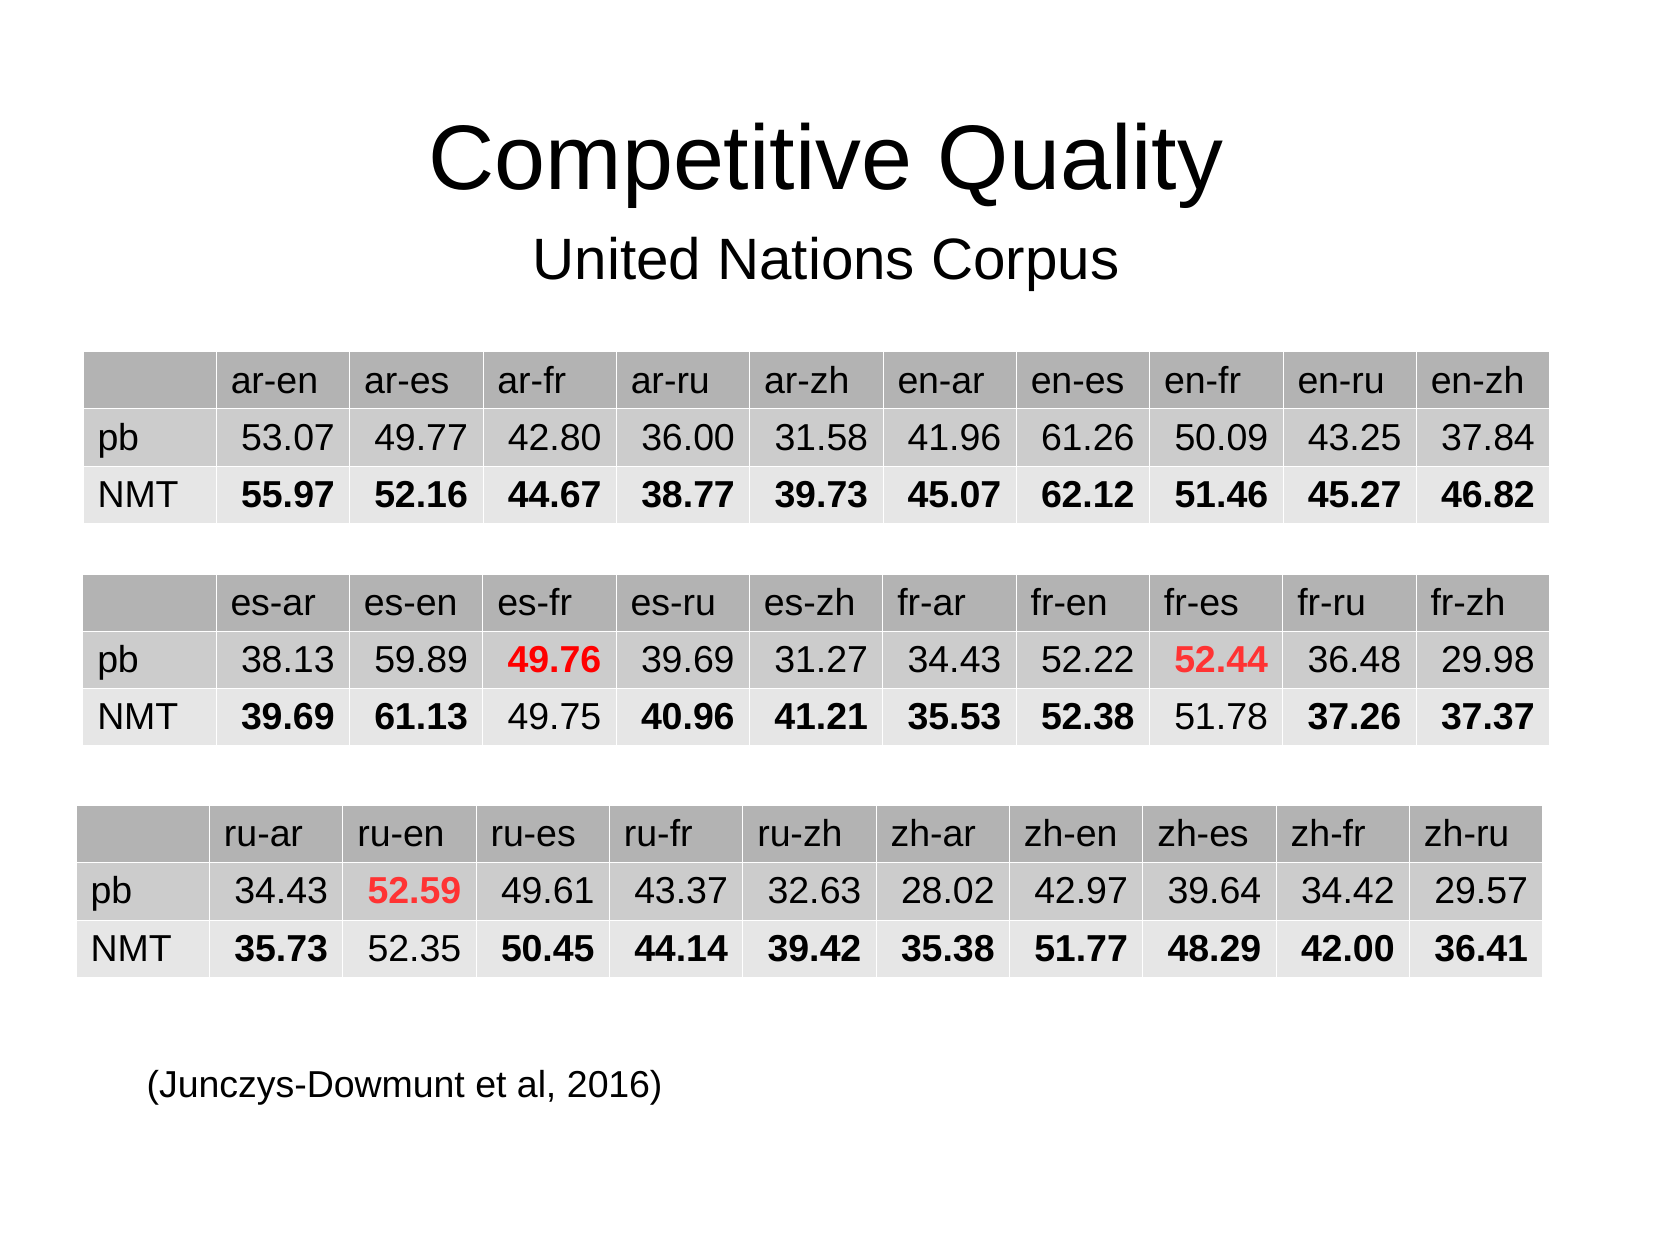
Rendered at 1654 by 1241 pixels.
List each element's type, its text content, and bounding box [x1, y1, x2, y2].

table_cell 62.12 [1017, 467, 1149, 523]
table_cell 29.98 [1417, 632, 1549, 688]
table_header fr-zh [1417, 575, 1549, 631]
table_cell 39.64 [1143, 863, 1276, 920]
table_cell pb [83, 632, 216, 688]
table_cell 44.67 [484, 467, 616, 523]
table_cell 38.77 [617, 467, 749, 523]
table_cell 45.07 [884, 467, 1016, 523]
table_cell 49.77 [350, 409, 483, 466]
table_header ar-ru [617, 352, 749, 408]
table_cell 55.97 [217, 467, 349, 523]
table_cell 42.80 [484, 409, 616, 466]
table_header en-es [1017, 352, 1149, 408]
table_cell NMT [83, 689, 216, 745]
table_cell 37.84 [1417, 409, 1549, 466]
table_cell 52.44 [1150, 632, 1282, 688]
table_cell 48.29 [1143, 921, 1276, 977]
table_header en-ru [1284, 352, 1416, 408]
table_cell 44.14 [610, 921, 742, 977]
table_cell 34.43 [883, 632, 1016, 688]
table_header es-en [350, 575, 482, 631]
table_cell 49.75 [483, 689, 616, 745]
text_box (Junczys-Dowmunt et al, 2016) [131, 1052, 699, 1151]
table_cell 29.57 [1410, 863, 1542, 920]
table_header fr-ar [883, 575, 1016, 631]
table_cell 42.97 [1010, 863, 1142, 920]
table_cell 39.69 [217, 689, 349, 745]
table_cell 42.00 [1277, 921, 1409, 977]
table_cell NMT [77, 921, 209, 977]
table_cell 39.73 [750, 467, 883, 523]
table_header es-ar [217, 575, 349, 631]
table_cell 53.07 [217, 409, 349, 466]
text_box United Nations Corpus [388, 214, 1265, 299]
table_header [77, 806, 209, 862]
table_header fr-en [1017, 575, 1149, 631]
table_cell 59.89 [350, 632, 482, 688]
table_cell 31.58 [750, 409, 883, 466]
table_header ru-zh [743, 806, 876, 862]
table_cell 52.59 [343, 863, 476, 920]
table_cell 52.16 [350, 467, 483, 523]
table_cell 36.00 [617, 409, 749, 466]
table_header zh-ar [877, 806, 1009, 862]
table_cell 50.09 [1150, 409, 1283, 466]
table_cell NMT [84, 467, 216, 523]
table_cell 37.37 [1417, 689, 1549, 745]
table_header ru-en [343, 806, 476, 862]
table_cell 40.96 [617, 689, 749, 745]
table_header es-fr [483, 575, 616, 631]
table_header zh-fr [1277, 806, 1409, 862]
table_cell 35.53 [883, 689, 1016, 745]
table_cell 43.37 [610, 863, 742, 920]
table_cell 41.96 [884, 409, 1016, 466]
table_header ru-fr [610, 806, 742, 862]
table_header en-ar [884, 352, 1016, 408]
table_cell 34.43 [210, 863, 342, 920]
table_header [84, 352, 216, 408]
table_cell 49.76 [483, 632, 616, 688]
table_header [83, 575, 216, 631]
table_header ru-ar [210, 806, 342, 862]
table_header fr-ru [1283, 575, 1416, 631]
table_cell 31.27 [750, 632, 882, 688]
table_header es-ru [617, 575, 749, 631]
table_cell 45.27 [1284, 467, 1416, 523]
table_cell 34.42 [1277, 863, 1409, 920]
table_cell 52.38 [1017, 689, 1149, 745]
table_cell 35.38 [877, 921, 1009, 977]
table_header zh-en [1010, 806, 1142, 862]
table_cell 37.26 [1283, 689, 1416, 745]
table_cell 36.48 [1283, 632, 1416, 688]
table_header ru-es [477, 806, 609, 862]
table_cell 51.78 [1150, 689, 1282, 745]
table_header ar-es [350, 352, 483, 408]
table_cell 36.41 [1410, 921, 1542, 977]
table_cell 38.13 [217, 632, 349, 688]
table_cell 52.22 [1017, 632, 1149, 688]
table_header es-zh [750, 575, 882, 631]
table_header en-zh [1417, 352, 1549, 408]
table_header ar-zh [750, 352, 883, 408]
table_cell 61.13 [350, 689, 482, 745]
table_cell 52.35 [343, 921, 476, 977]
table_cell 39.69 [617, 632, 749, 688]
table_cell 32.63 [743, 863, 876, 920]
table_cell 39.42 [743, 921, 876, 977]
table_cell 43.25 [1284, 409, 1416, 466]
table_header zh-es [1143, 806, 1276, 862]
table_header fr-es [1150, 575, 1282, 631]
text_box Competitive Quality [82, 49, 1571, 257]
table_header en-fr [1150, 352, 1283, 408]
table_cell 50.45 [477, 921, 609, 977]
table_cell 28.02 [877, 863, 1009, 920]
table_cell 46.82 [1417, 467, 1549, 523]
table_cell 51.46 [1150, 467, 1283, 523]
table_header zh-ru [1410, 806, 1542, 862]
table_header ar-fr [484, 352, 616, 408]
table_cell pb [84, 409, 216, 466]
table_header ar-en [217, 352, 349, 408]
table_cell 51.77 [1010, 921, 1142, 977]
table_cell 35.73 [210, 921, 342, 977]
table_cell 41.21 [750, 689, 882, 745]
table_cell 61.26 [1017, 409, 1149, 466]
table_cell pb [77, 863, 209, 920]
table_cell 49.61 [477, 863, 609, 920]
